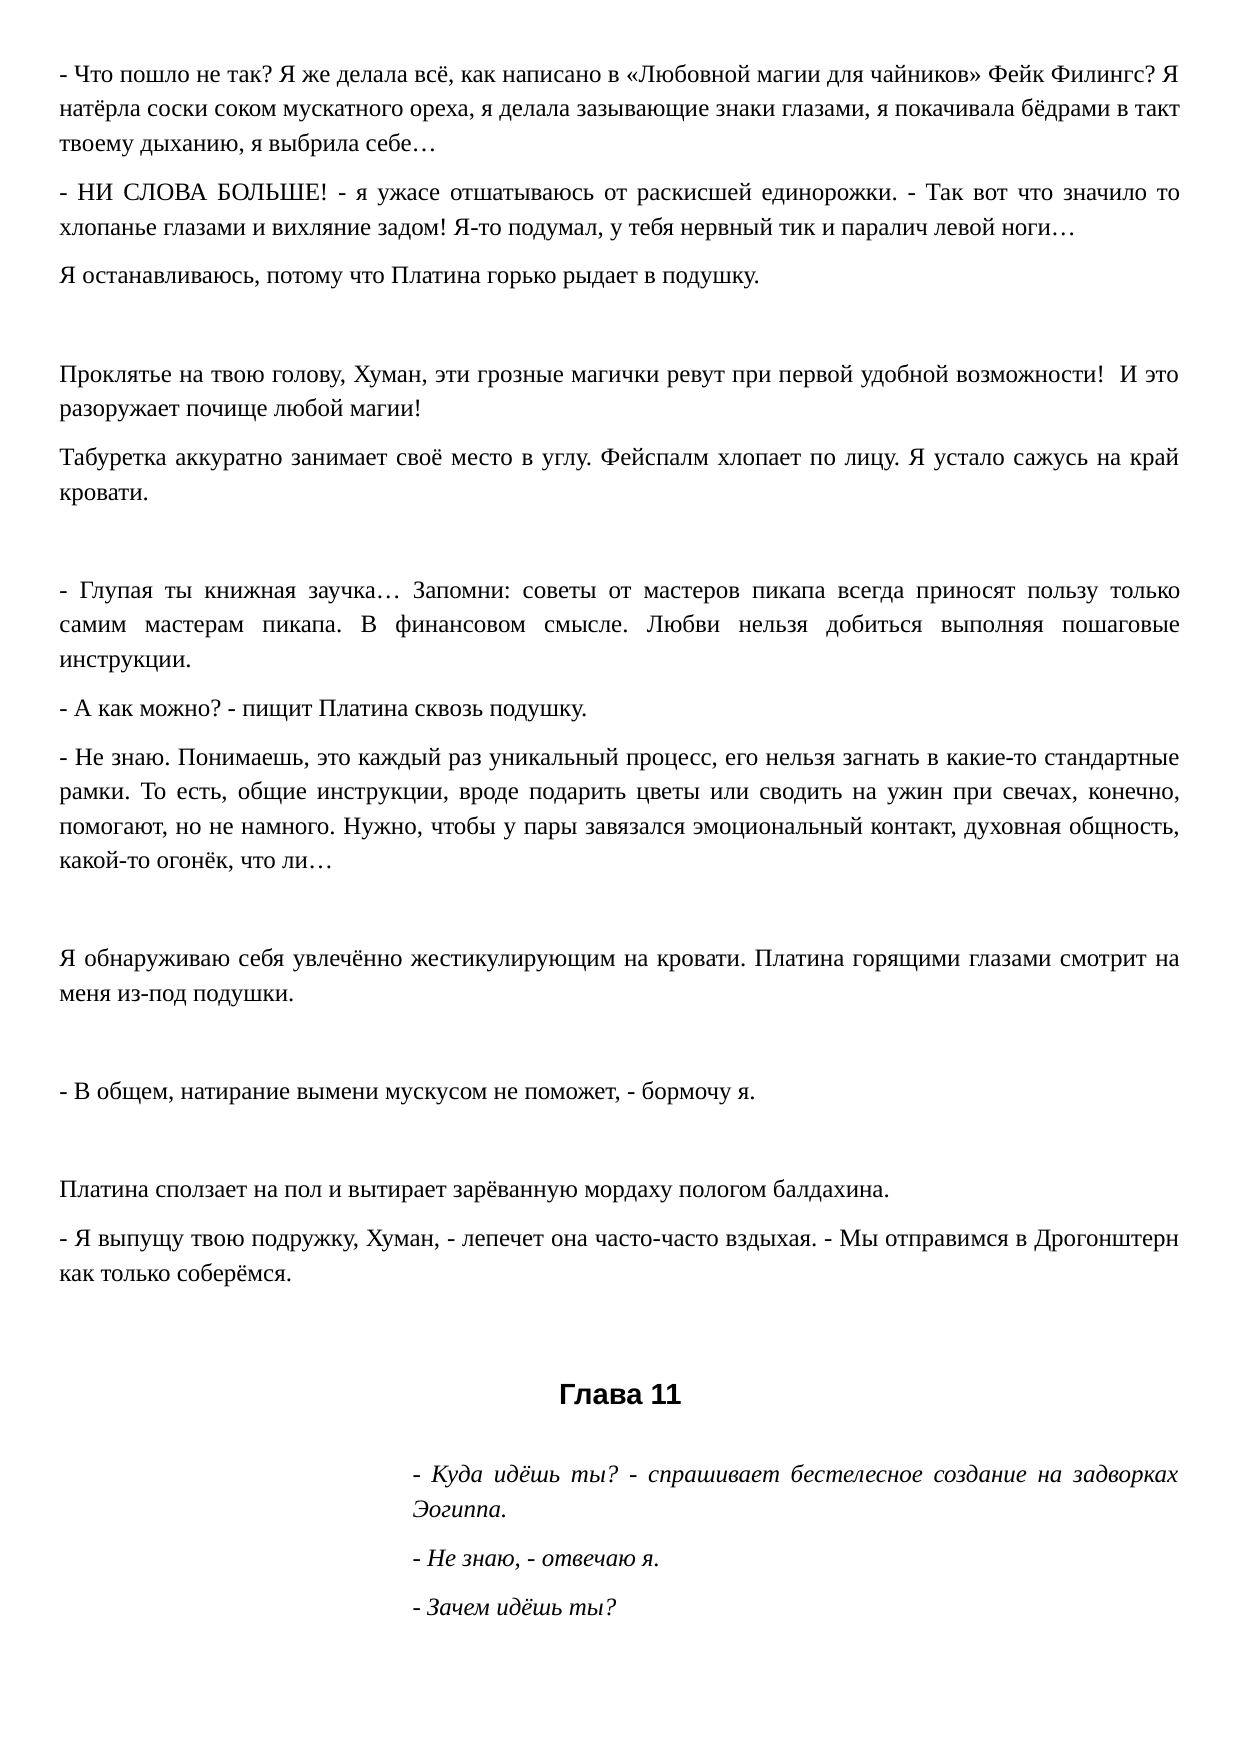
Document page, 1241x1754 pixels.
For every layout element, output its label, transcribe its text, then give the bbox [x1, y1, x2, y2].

text Я останавливаюсь, потому что Платина горько рыдает в подушку. [59, 261, 1181, 289]
text Я обнаруживаю себя увлечённо жестикулирующим на кровати. Платина горящими глазами смотрит на меня из-под подушки. [59, 943, 1181, 1007]
text - Глупая ты книжная заучка… Запомни: советы от мастеров пикапа всегда приносят пользу только самим мастерам пикапа. В финансовом смысле. Любви нельзя добиться выполняя пошаговые инструкции. [59, 575, 1181, 673]
text Табуретка аккуратно занимает своё место в углу. Фейспалм хлопает по лицу. Я устало сажусь на край кровати. [59, 442, 1181, 506]
text - НИ СЛОВА БОЛЬШЕ! - я ужасе отшатываюсь от раскисшей единорожки. - Так вот что значило то хлопанье глазами и вихляние задом! Я-то подумал, у тебя нервный тик и паралич левой ноги… [59, 177, 1181, 240]
text - Зачем идёшь ты? [412, 1592, 1181, 1621]
text - Не знаю, - отвечаю я. [412, 1543, 1181, 1572]
text - Я выпущу твою подружку, Хуман, - лепечет она часто-часто вздыхая. - Мы отправимся в Дрогонштерн как только соберёмся. [59, 1223, 1181, 1287]
text - Что пошло не так? Я же делала всё, как написано в «Любовной магии для чайников» Фейк Филингс? Я натёрла соски соком мускатного ореха, я делала зазывающие знаки глазами, я покачивала бёдрами в такт твоему дыханию, я выбрила себе… [59, 59, 1181, 157]
subtitle Глава 11 [59, 1377, 1181, 1410]
text - Не знаю. Понимаешь, это каждый раз уникальный процесс, его нельзя загнать в какие-то стандартные рамки. То есть, общие инструкции, вроде подарить цветы или сводить на ужин при свечах, конечно, помогают, но не намного. Нужно, чтобы у пары завязался эмоциональный контакт, духовная общность, какой-то огонёк, что ли… [59, 742, 1181, 874]
text - В общем, натирание вымени мускусом не поможет, - бормочу я. [59, 1076, 1181, 1105]
text Проклятье на твою голову, Хуман, эти грозные магички ревут при первой удобной возможности! И это разоружает почище любой магии! [59, 359, 1181, 422]
text - А как можно? - пищит Платина сквозь подушку. [59, 693, 1181, 722]
text - Куда идёшь ты? - спрашивает бестелесное создание на задворках Эогиппа. [412, 1459, 1181, 1523]
text Платина сползает на пол и вытирает зарёванную мордаху пологом балдахина. [59, 1174, 1181, 1203]
